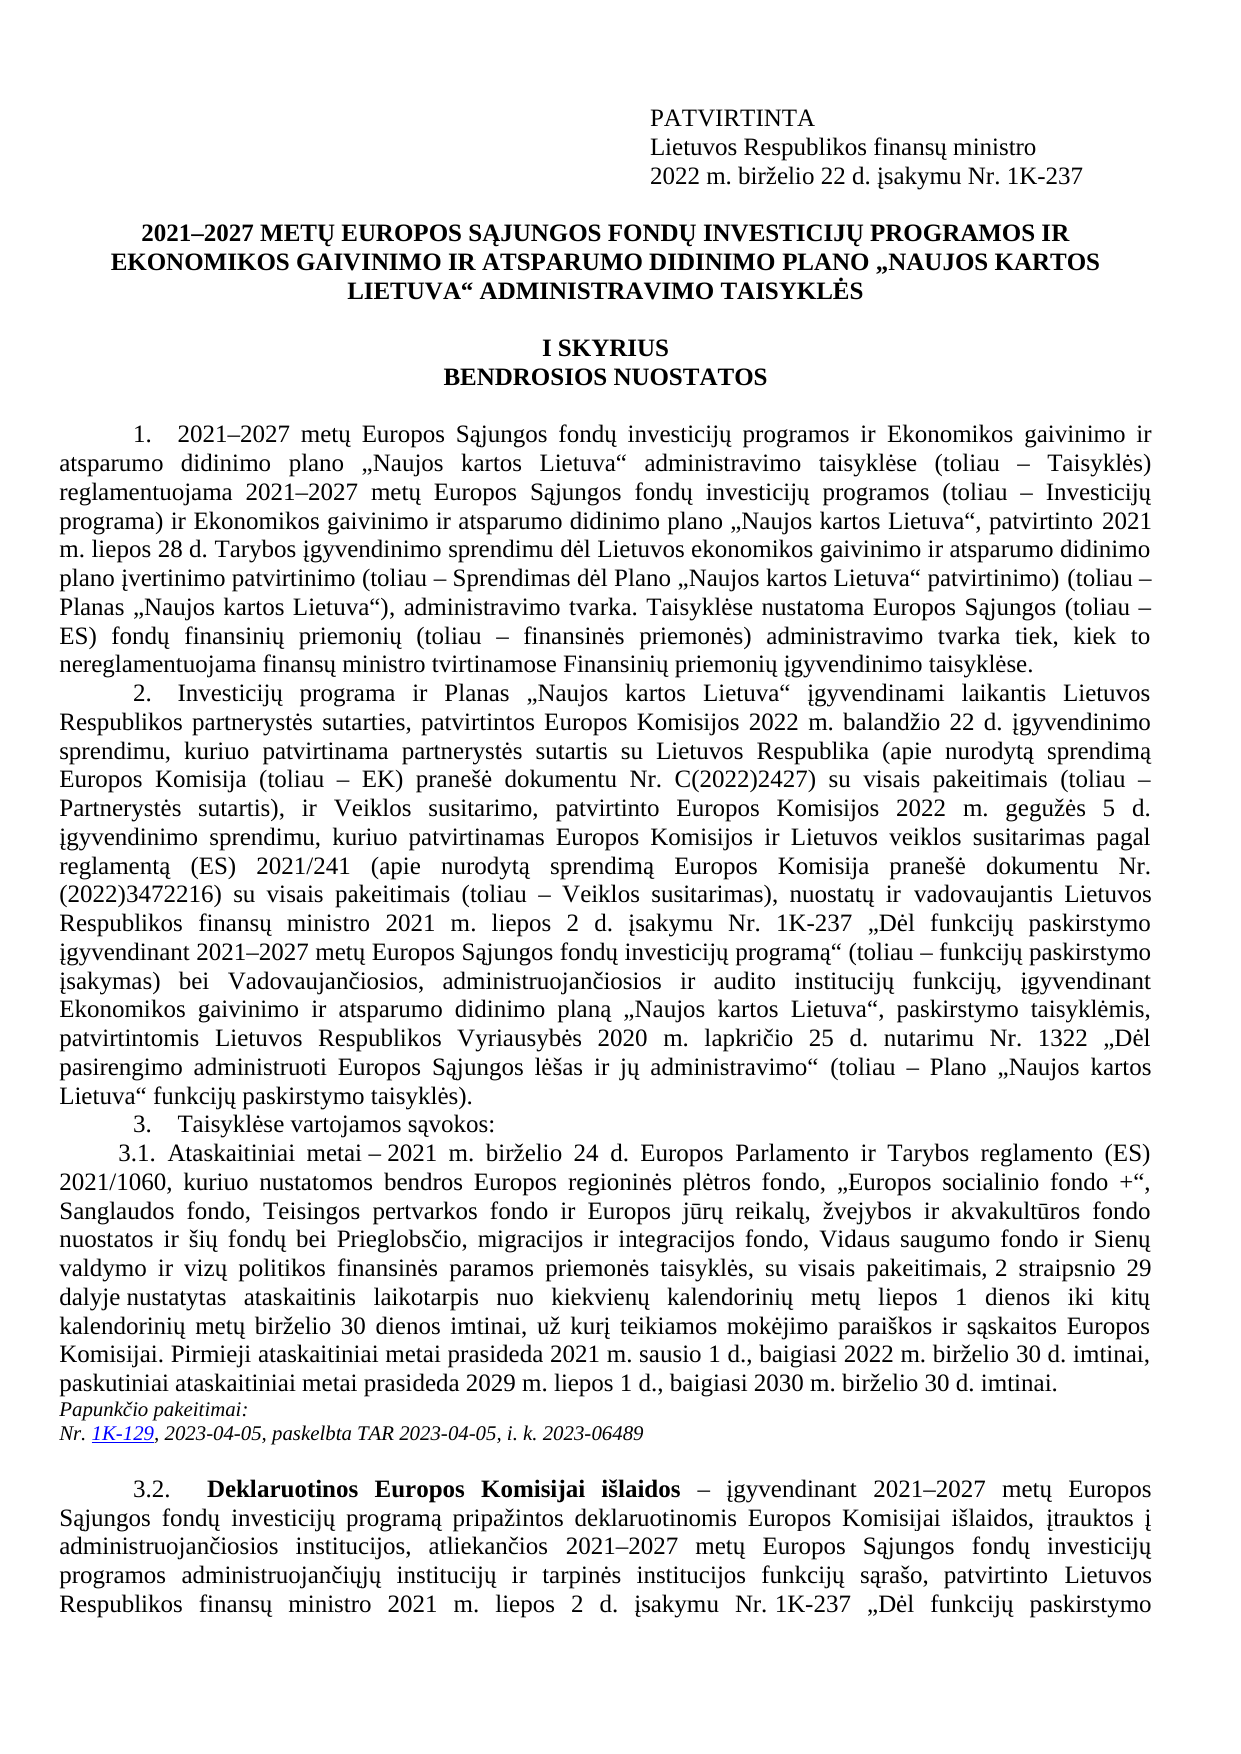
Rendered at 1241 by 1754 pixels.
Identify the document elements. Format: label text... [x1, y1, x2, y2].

text 3. Taisyklėse vartojamos sąvokos: [59, 1109, 1152, 1138]
subtitle BENDROSIOS NUOSTATOS [59, 362, 1152, 391]
text 3.1. Ataskaitiniai metai – 2021 m. birželio 24 d. Europos Parlamento ir Tarybos reglamento (ES) 2021/1060, kuriuo nustatomos bendros Europos regioninės plėtros fondo, „Europos socialinio fondo +“, Sanglaudos fondo, Teisingos pertvarkos fondo ir Europos jūrų reikalų, žvejybos ir akvakultūros fondo nuostatos ir šių fondų bei Prieglobsčio, migracijos ir integracijos fondo, Vidaus saugumo fondo ir Sienų valdymo ir vizų politikos finansinės paramos priemonės taisyklės, su visais pakeitimais, 2 straipsnio 29 dalyje nustatytas ataskaitinis laikotarpis nuo kiekvienų kalendorinių metų liepos 1 dienos iki kitų kalendorinių metų birželio 30 dienos imtinai, už kurį teikiamos mokėjimo paraiškos ir sąskaitos Europos Komisijai. Pirmieji ataskaitiniai metai prasideda 2021 m. sausio 1 d., baigiasi 2022 m. birželio 30 d. imtinai, paskutiniai ataskaitiniai metai prasideda 2029 m. liepos 1 d., baigiasi 2030 m. birželio 30 d. imtinai. [59, 1138, 1152, 1397]
text Papunkčio pakeitimai: [59, 1397, 1152, 1421]
text 2022 m. birželio 22 d. įsakymu Nr. 1K-237 [650, 161, 1152, 189]
text 2. Investicijų programa ir Planas „Naujos kartos Lietuva“ įgyvendinami laikantis Lietuvos Respublikos partnerystės sutarties, patvirtintos Europos Komisijos 2022 m. balandžio 22 d. įgyvendinimo sprendimu, kuriuo patvirtinama partnerystės sutartis su Lietuvos Respublika (apie nurodytą sprendimą Europos Komisija (toliau – EK) pranešė dokumentu Nr. C(2022)2427) su visais pakeitimais (toliau – Partnerystės sutartis), ir Veiklos susitarimo, patvirtinto Europos Komisijos 2022 m. gegužės 5 d. įgyvendinimo sprendimu, kuriuo patvirtinamas Europos Komisijos ir Lietuvos veiklos susitarimas pagal reglamentą (ES) 2021/241 (apie nurodytą sprendimą Europos Komisija pranešė dokumentu Nr. (2022)3472216) su visais pakeitimais (toliau – Veiklos susitarimas), nuostatų ir vadovaujantis Lietuvos Respublikos finansų ministro 2021 m. liepos 2 d. įsakymu Nr. 1K-237 „Dėl funkcijų paskirstymo įgyvendinant 2021–2027 metų Europos Sąjungos fondų investicijų programą“ (toliau – funkcijų paskirstymo įsakymas) bei Vadovaujančiosios, administruojančiosios ir audito institucijų funkcijų, įgyvendinant Ekonomikos gaivinimo ir atsparumo didinimo planą „Naujos kartos Lietuva“, paskirstymo taisyklėmis, patvirtintomis Lietuvos Respublikos Vyriausybės 2020 m. lapkričio 25 d. nutarimu Nr. 1322 „Dėl pasirengimo administruoti Europos Sąjungos lėšas ir jų administravimo“ (toliau – Plano „Naujos kartos Lietuva“ funkcijų paskirstymo taisyklės). [59, 678, 1152, 1109]
text PATVIRTINTA Lietuvos Respublikos finansų ministro [650, 103, 1152, 161]
text 2021–2027 METŲ EUROPOS SĄJUNGOS FONDŲ INVESTICIJŲ PROGRAMOS IR Ekonomikos gaivinimo ir atsparumo didinimo PLANO „NAUJOS KARTOS LIETUVA“ ADMINISTRAVIMO TAISYKLĖS [59, 218, 1152, 304]
text 3.2. Deklaruotinos Europos Komisijai išlaidos – įgyvendinant 2021–2027 metų Europos Sąjungos fondų investicijų programą pripažintos deklaruotinomis Europos Komisijai išlaidos, įtrauktos į administruojančiosios institucijos, atliekančios 2021–2027 metų Europos Sąjungos fondų investicijų programos administruojančiųjų institucijų ir tarpinės institucijos funkcijų sąrašo, patvirtinto Lietuvos Respublikos finansų ministro 2021 m. liepos 2 d. įsakymu Nr. 1K-237 „Dėl funkcijų paskirstymo [59, 1474, 1152, 1618]
text Nr. 1K-129, 2023-04-05, paskelbta TAR 2023-04-05, i. k. 2023-06489 [59, 1421, 1152, 1445]
text I SKYRIUS [59, 333, 1152, 362]
text 1. 2021–2027 metų Europos Sąjungos fondų investicijų programos ir Ekonomikos gaivinimo ir atsparumo didinimo plano „Naujos kartos Lietuva“ administravimo taisyklėse (toliau – Taisyklės) reglamentuojama 2021–2027 metų Europos Sąjungos fondų investicijų programos (toliau – Investicijų programa) ir Ekonomikos gaivinimo ir atsparumo didinimo plano „Naujos kartos Lietuva“, patvirtinto 2021 m. liepos 28 d. Tarybos įgyvendinimo sprendimu dėl Lietuvos ekonomikos gaivinimo ir atsparumo didinimo plano įvertinimo patvirtinimo (toliau – Sprendimas dėl Plano „Naujos kartos Lietuva“ patvirtinimo) (toliau – Planas „Naujos kartos Lietuva“), administravimo tvarka. Taisyklėse nustatoma Europos Sąjungos (toliau – ES) fondų finansinių priemonių (toliau – finansinės priemonės) administravimo tvarka tiek, kiek to nereglamentuojama finansų ministro tvirtinamose Finansinių priemonių įgyvendinimo taisyklėse. [59, 419, 1152, 678]
